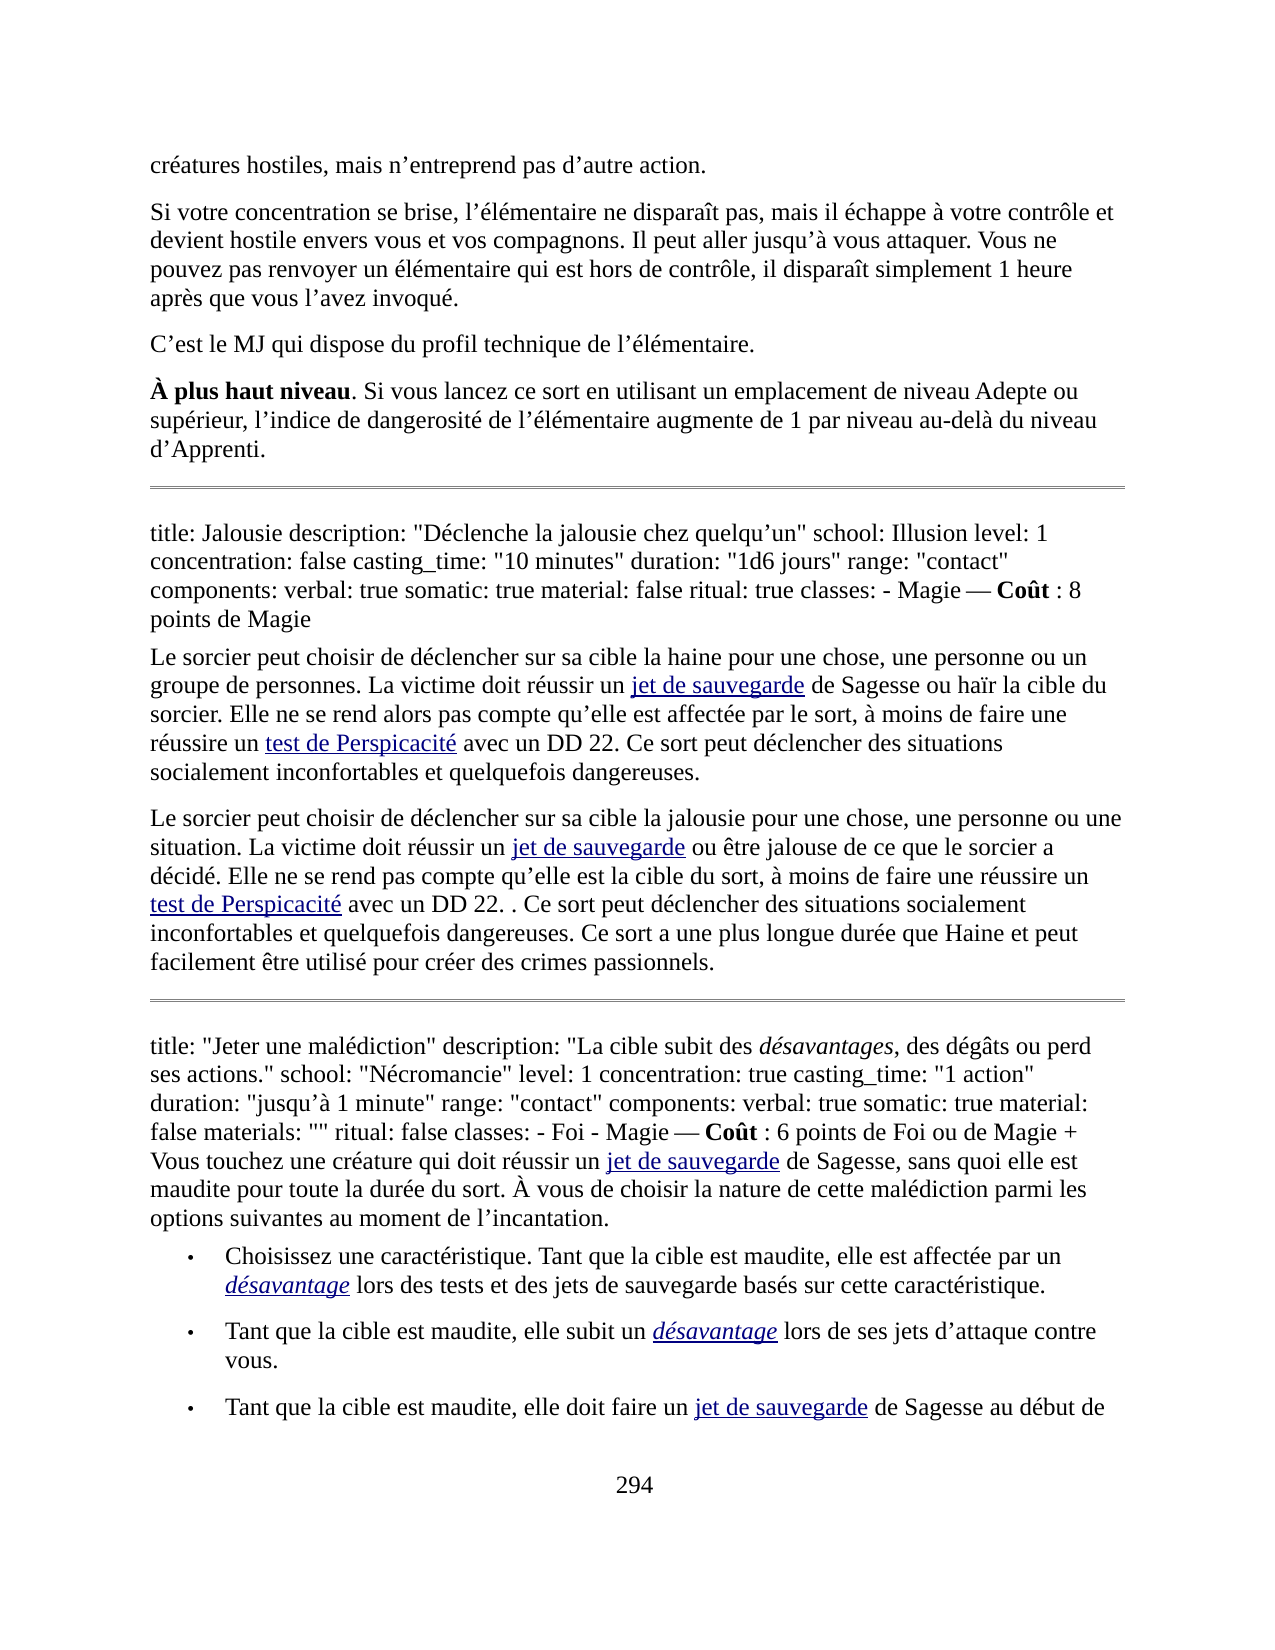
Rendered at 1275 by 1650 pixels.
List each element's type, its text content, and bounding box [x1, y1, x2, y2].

text À plus haut niveau. Si vous lancez ce sort en utilisant un emplacement de niveau Adepte ou supérieur, l’indice de dangerosité de l’élémentaire augmente de 1 par niveau au-delà du niveau d’Apprenti. [150, 376, 1125, 462]
text Si votre concentration se brise, l’élémentaire ne disparaît pas, mais il échappe à votre contrôle et devient hostile envers vous et vos compagnons. Il peut aller jusqu’à vous attaquer. Vous ne pouvez pas renvoyer un élémentaire qui est hors de contrôle, il disparaît simplement 1 heure après que vous l’avez invoqué. [150, 197, 1125, 312]
text Le sorcier peut choisir de déclencher sur sa cible la jalousie pour une chose, une personne ou une situation. La victime doit réussir un jet de sauvegarde ou être jalouse de ce que le sorcier a décidé. Elle ne se rend pas compte qu’elle est la cible du sort, à moins de faire une réussire un test de Perspicacité avec un DD 22. . Ce sort peut déclencher des situations socialement inconfortables et quelquefois dangereuses. Ce sort a une plus longue durée que Haine et peut facilement être utilisé pour créer des crimes passionnels. [150, 803, 1125, 976]
list Tant que la cible est maudite, elle subit un désavantage lors de ses jets d’attaque contre vous. [187, 1316, 1125, 1374]
text C’est le MJ qui dispose du profil technique de l’élémentaire. [150, 329, 1125, 358]
text title: Jalousie description: "Déclenche la jalousie chez quelqu’un" school: Illusion level: 1 concentration: false casting_time: "10 minutes" duration: "1d6 jours" range: "contact" components: verbal: true somatic: true material: false ritual: true classes: - Magie — Coût : 8 points de Magie [150, 518, 1125, 633]
list Tant que la cible est maudite, elle doit faire un jet de sauvegarde de Sagesse au début de [187, 1392, 1125, 1421]
text Le sorcier peut choisir de déclencher sur sa cible la haine pour une chose, une personne ou un groupe de personnes. La victime doit réussir un jet de sauvegarde de Sagesse ou haïr la cible du sorcier. Elle ne se rend alors pas compte qu’elle est affectée par le sort, à moins de faire une réussire un test de Perspicacité avec un DD 22. Ce sort peut déclencher des situations socialement inconfortables et quelquefois dangereuses. [150, 642, 1125, 785]
text créatures hostiles, mais n’entreprend pas d’autre action. [150, 150, 1125, 179]
text title: "Jeter une malédiction" description: "La cible subit des désavantages, des dégâts ou perd ses actions." school: "Nécromancie" level: 1 concentration: true casting_time: "1 action" duration: "jusqu’à 1 minute" range: "contact" components: verbal: true somatic: true material: false materials: "" ritual: false classes: - Foi - Magie — Coût : 6 points de Foi ou de Magie + Vous touchez une créature qui doit réussir un jet de sauvegarde de Sagesse, sans quoi elle est maudite pour toute la durée du sort. À vous de choisir la nature de cette malédiction parmi les options suivantes au moment de l’incantation. [150, 1031, 1125, 1232]
list Choisissez une caractéristique. Tant que la cible est maudite, elle est affectée par un désavantage lors des tests et des jets de sauvegarde basés sur cette caractéristique. [187, 1241, 1125, 1298]
